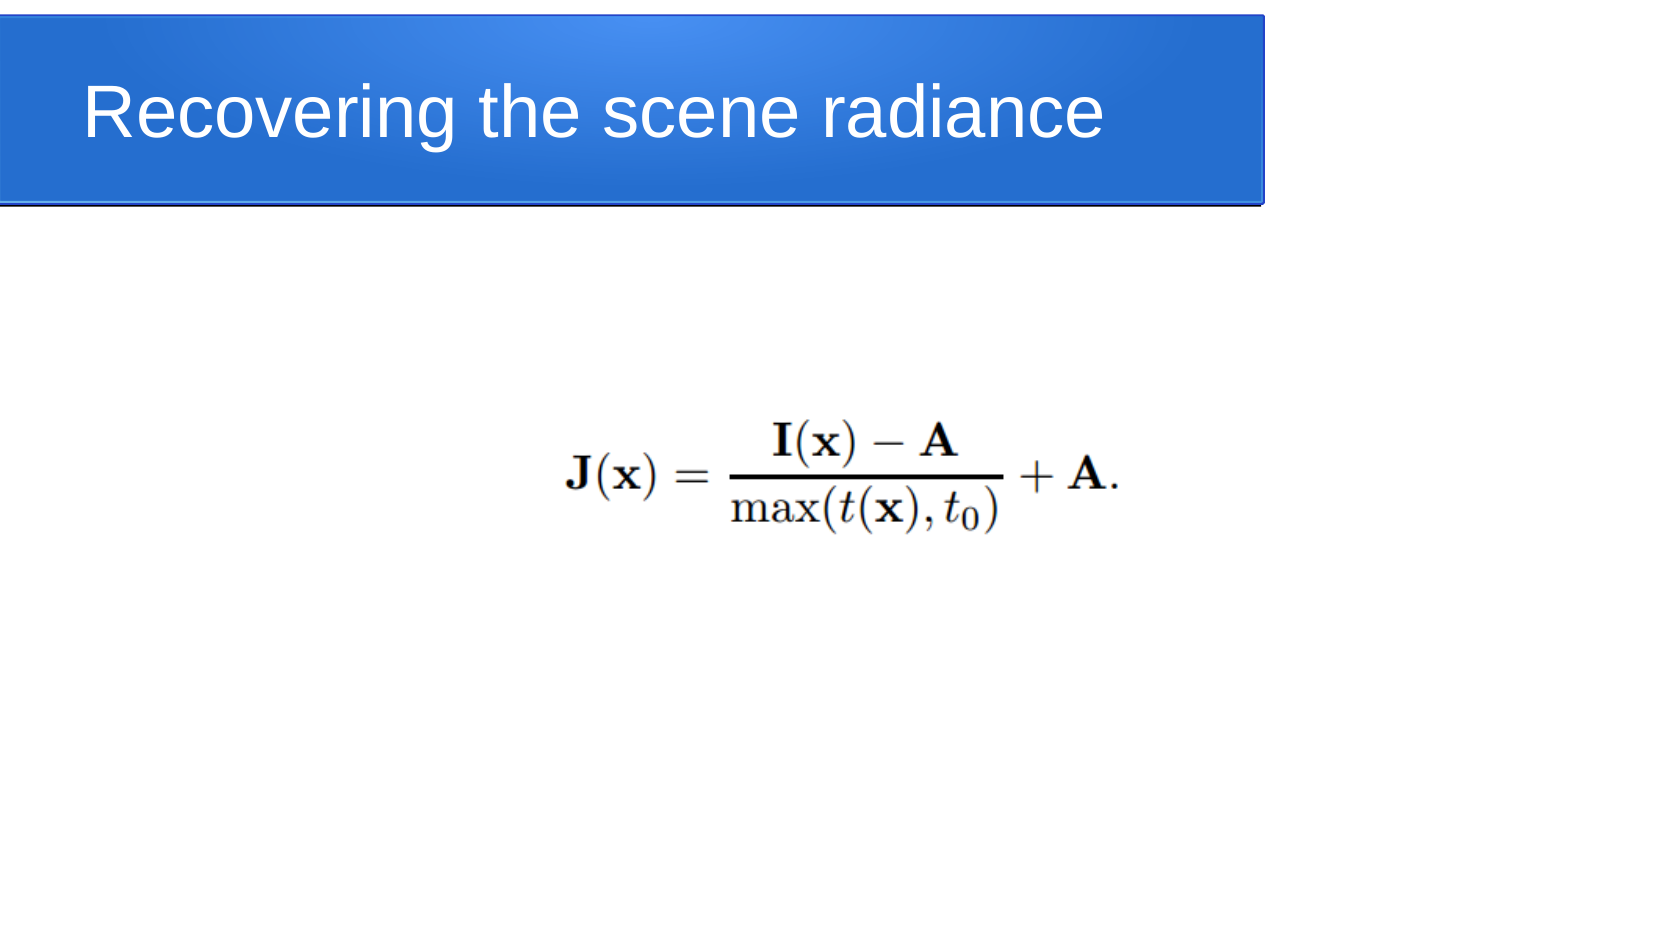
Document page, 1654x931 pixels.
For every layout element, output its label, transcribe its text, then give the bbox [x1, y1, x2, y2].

picture [528, 401, 1179, 558]
title Recovering the scene radiance [82, 35, 1235, 189]
